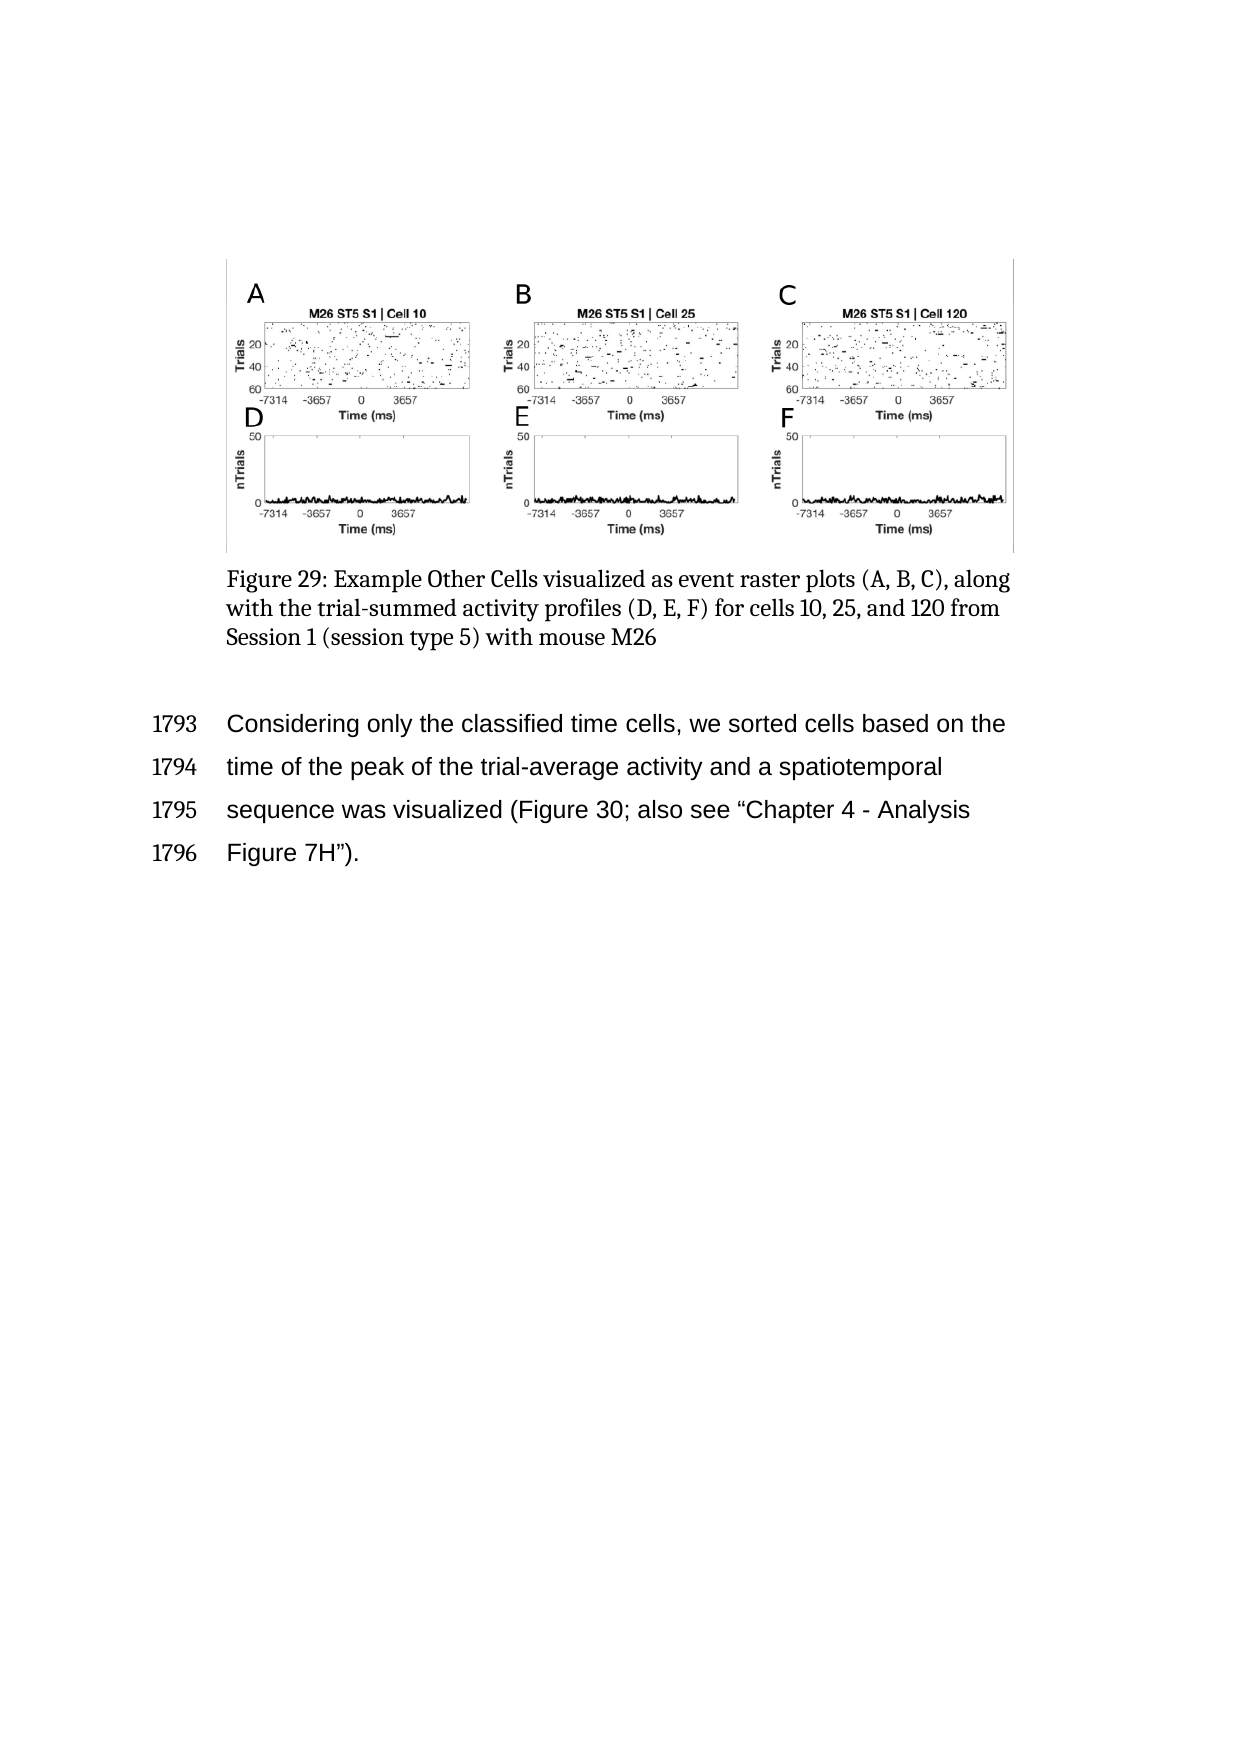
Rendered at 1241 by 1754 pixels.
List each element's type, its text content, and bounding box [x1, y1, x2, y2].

text Considering only the classified time cells, we sorted cells based on the time of the peak of the trial-average activity and a spatiotemporal sequence was visualized (Figure 30; also see “Chapter 4 - Analysis Figure 7H”). [226, 709, 1014, 867]
text Figure 29: Example Other Cells visualized as event raster plots (A, B, C), along with the trial-summed activity profiles (D, E, F) for cells 10, 25, and 120 from Session 1 (session type 5) with mouse M26 [226, 553, 1014, 651]
